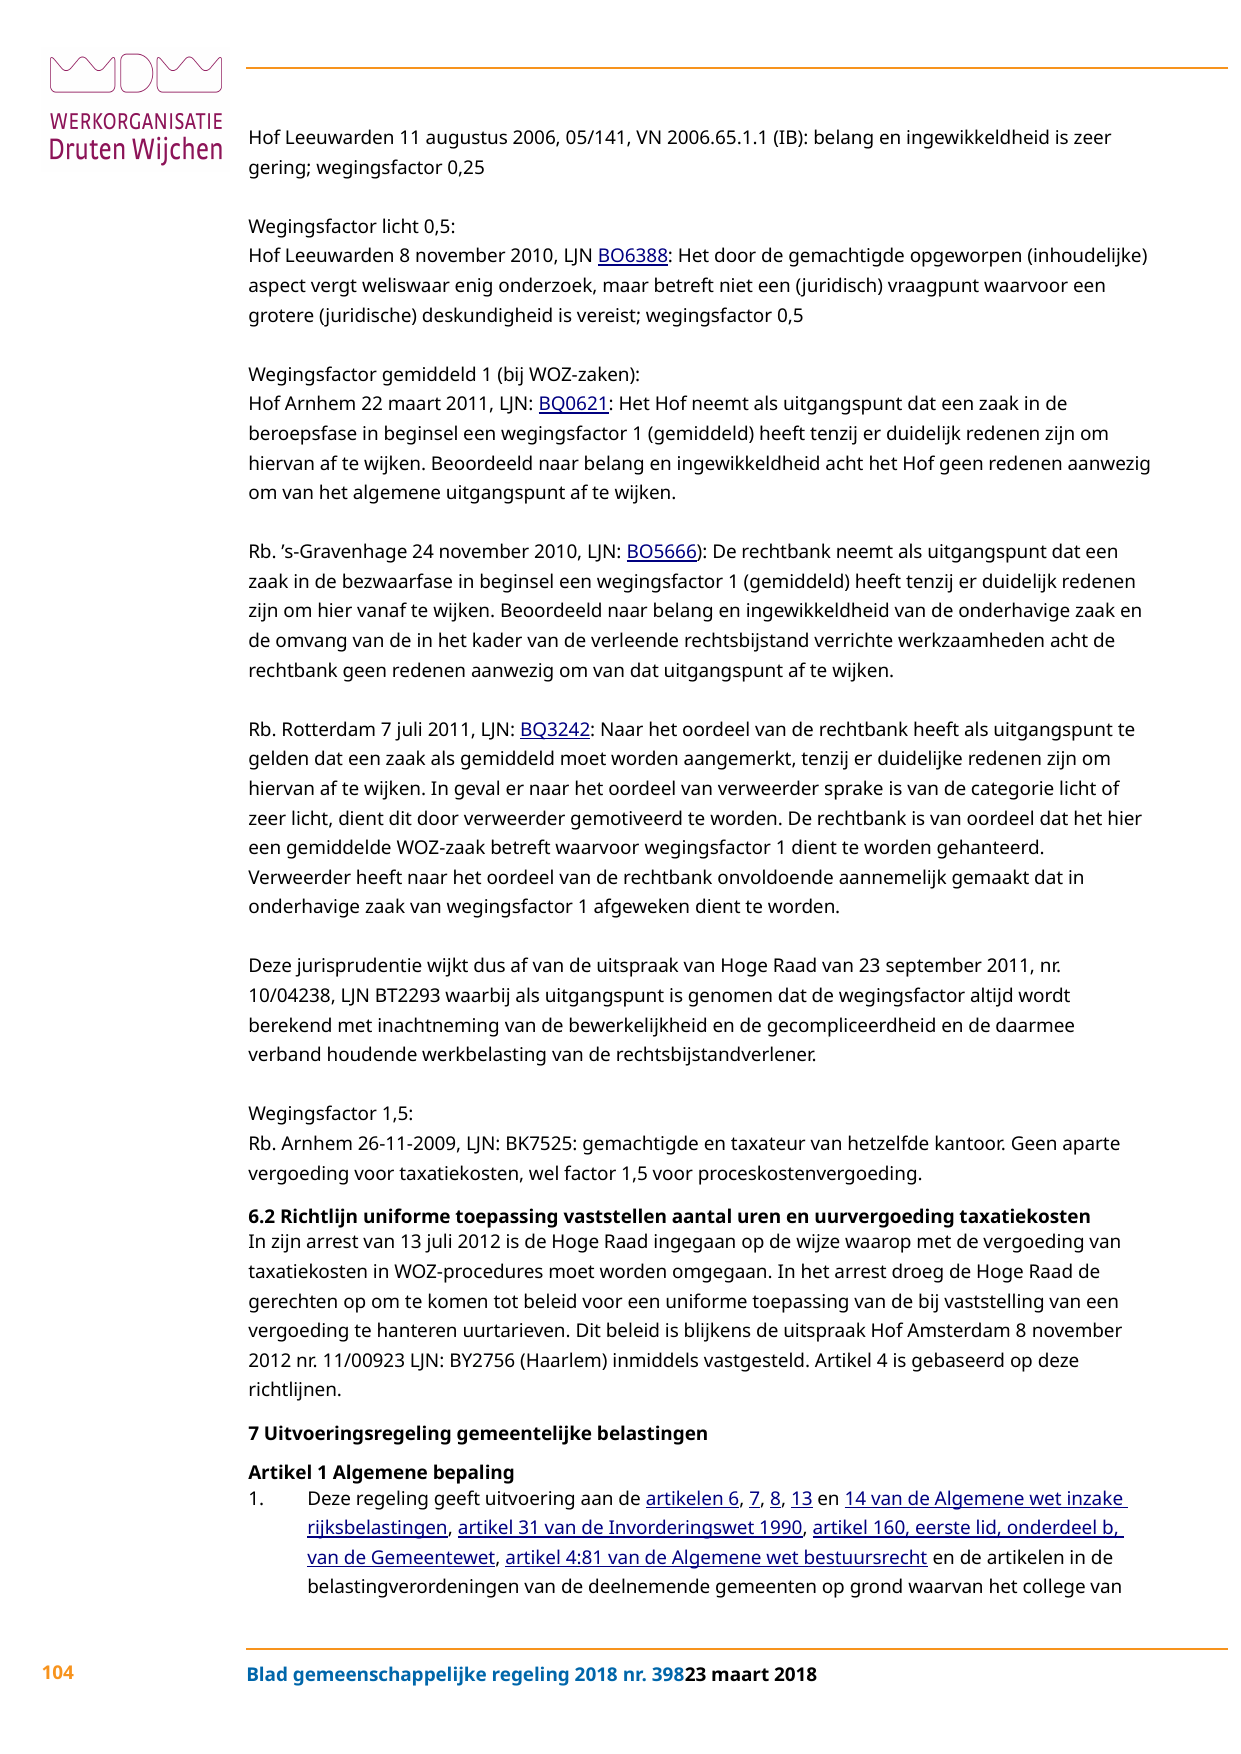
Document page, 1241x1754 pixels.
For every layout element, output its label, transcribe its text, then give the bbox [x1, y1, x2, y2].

picture [41, 47, 231, 172]
text 6.2 Richtlijn uniforme toepassing vaststellen aantal uren en uurvergoeding taxatiekosten [248, 1203, 1152, 1229]
text Rb. Rotterdam 7 juli 2011, LJN: BQ3242: Naar het oordeel van de rechtbank heeft als uitgangspunt te gelden dat een zaak als gemiddeld moet worden aangemerkt, tenzij er duidelijke redenen zijn om hiervan af te wijken. In geval er naar het oordeel van verweerder sprake is van de categorie licht of zeer licht, dient dit door verweerder gemotiveerd te worden. De rechtbank is van oordeel dat het hier een gemiddelde WOZ-zaak betreft waarvoor wegingsfactor 1 dient te worden gehanteerd. Verweerder heeft naar het oordeel van de rechtbank onvoldoende aannemelijk gemaakt dat in onderhavige zaak van wegingsfactor 1 afgeweken dient te worden. [248, 716, 1152, 919]
text Hof Arnhem 22 maart 2011, LJN: BQ0621: Het Hof neemt als uitgangspunt dat een zaak in de beroepsfase in beginsel een wegingsfactor 1 (gemiddeld) heeft tenzij er duidelijk redenen zijn om hiervan af te wijken. Beoordeeld naar belang en ingewikkeldheid acht het Hof geen redenen aanwezig om van het algemene uitgangspunt af te wijken. [248, 391, 1152, 505]
text Hof Leeuwarden 11 augustus 2006, 05/141, VN 2006.65.1.1 (IB): belang en ingewikkeldheid is zeer gering; wegingsfactor 0,25 [248, 124, 1152, 180]
text Rb. ’s-Gravenhage 24 november 2010, LJN: BO5666): De rechtbank neemt als uitgangspunt dat een zaak in de bezwaarfase in beginsel een wegingsfactor 1 (gemiddeld) heeft tenzij er duidelijk redenen zijn om hier vanaf te wijken. Beoordeeld naar belang en ingewikkeldheid van de onderhavige zaak en de omvang van de in het kader van de verleende rechtsbijstand verrichte werkzaamheden acht de rechtbank geen redenen aanwezig om van dat uitgangspunt af te wijken. [248, 538, 1152, 683]
text Rb. Arnhem 26-11-2009, LJN: BK7525: gemachtigde en taxateur van hetzelfde kantoor. Geen aparte vergoeding voor taxatiekosten, wel factor 1,5 voor proceskostenvergoeding. [248, 1130, 1152, 1186]
text Wegingsfactor gemiddeld 1 (bij WOZ-zaken): [248, 361, 1152, 387]
text Wegingsfactor licht 0,5: [248, 213, 1152, 239]
text Deze jurisprudentie wijkt dus af van de uitspraak van Hoge Raad van 23 september 2011, nr. 10/04238, LJN BT2293 waarbij als uitgangspunt is genomen dat de wegingsfactor altijd wordt berekend met inachtneming van de bewerkelijkheid en de gecompliceerdheid en de daarmee verband houdende werkbelasting van de rechtsbijstandverlener. [248, 953, 1152, 1067]
text Wegingsfactor 1,5: [248, 1101, 1152, 1126]
text 7 Uitvoeringsregeling gemeentelijke belastingen [248, 1420, 1152, 1445]
text Artikel 1 Algemene bepaling [248, 1459, 1152, 1485]
text Hof Leeuwarden 8 november 2010, LJN BO6388: Het door de gemachtigde opgeworpen (inhoudelijke) aspect vergt weliswaar enig onderzoek, maar betreft niet een (juridisch) vraagpunt waarvoor een grotere (juridische) deskundigheid is vereist; wegingsfactor 0,5 [248, 243, 1152, 328]
text In zijn arrest van 13 juli 2012 is de Hoge Raad ingegaan op de wijze waarop met de vergoeding van taxatiekosten in WOZ-procedures moet worden omgegaan. In het arrest droeg de Hoge Raad de gerechten op om te komen tot beleid voor een uniforme toepassing van de bij vaststelling van een vergoeding te hanteren uurtarieven. Dit beleid is blijkens de uitspraak Hof Amsterdam 8 november 2012 nr. 11/00923 LJN: BY2756 (Haarlem) inmiddels vastgesteld. Artikel 4 is gebaseerd op deze richtlijnen. [248, 1229, 1152, 1402]
list Deze regeling geeft uitvoering aan de artikelen 6, 7, 8, 13 en 14 van de Algemene wet inzake rijksbelastingen, artikel 31 van de Invorderingswet 1990, artikel 160, eerste lid, onderdeel b, van de Gemeentewet, artikel 4:81 van de Algemene wet bestuursrecht en de artikelen in de belastingverordeningen van de deelnemende gemeenten op grond waarvan het college van [248, 1485, 1152, 1599]
